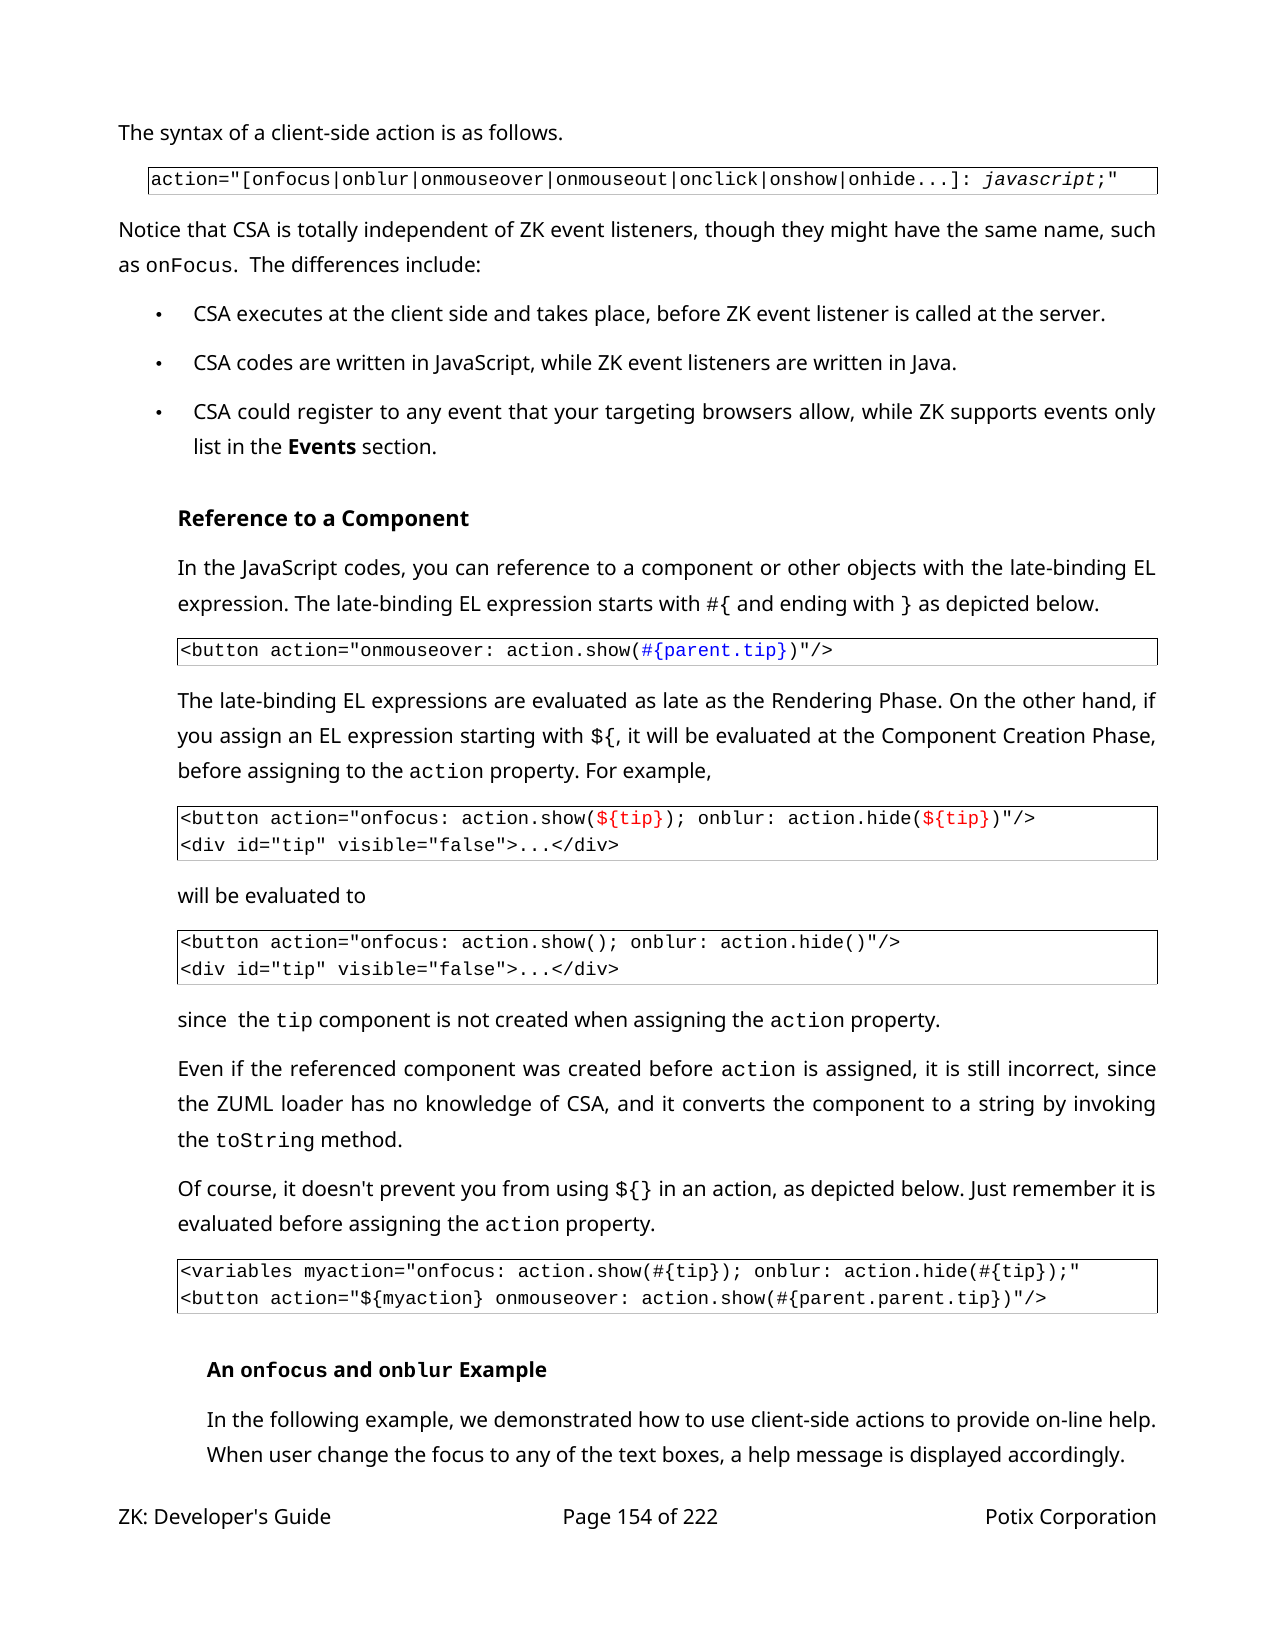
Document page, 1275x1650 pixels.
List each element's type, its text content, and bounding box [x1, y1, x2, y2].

list CSA codes are written in JavaScript, while ZK event listeners are written in Java. [156, 348, 1157, 376]
text <button action="onmouseover: action.show(#{parent.tip})"/> [178, 639, 1157, 665]
subtitle An onfocus and onblur Example [207, 1356, 1157, 1384]
text Even if the referenced component was created before action is assigned, it is still incorrect, since the ZUML loader has no knowledge of CSA, and it converts the component to a string by invoking the toString method. [177, 1054, 1157, 1153]
text Notice that CSA is totally independent of ZK event listeners, though they might have the same name, such as onFocus. The differences include: [118, 215, 1157, 279]
text <div id="tip" visible="false">...</div> [178, 833, 1157, 860]
text action="[onfocus|onblur|onmouseover|onmouseout|onclick|onshow|onhide...]: javascript;" [149, 168, 1157, 194]
text <variables myaction="onfocus: action.show(#{tip}); onblur: action.hide(#{tip});" [178, 1260, 1157, 1283]
text The late-binding EL expressions are evaluated as late as the Rendering Phase. On the other hand, if you assign an EL expression starting with ${, it will be evaluated at the Component Creation Phase, before assigning to the action property. For example, [177, 686, 1157, 785]
subtitle Reference to a Component [177, 503, 1157, 533]
text will be evaluated to [177, 881, 1157, 909]
text In the JavaScript codes, you can reference to a component or other objects with the late-binding EL expression. The late-binding EL expression starts with #{ and ending with } as depicted below. [177, 553, 1157, 617]
list CSA executes at the client side and takes place, before ZK event listener is called at the server. [156, 299, 1157, 327]
text The syntax of a client-side action is as follows. [118, 118, 1157, 146]
list CSA could register to any event that your targeting browsers allow, while ZK supports events only list in the Events section. [156, 397, 1157, 460]
text Of course, it doesn't prevent you from using ${} in an action, as depicted below. Just remember it is evaluated before assigning the action property. [177, 1174, 1157, 1238]
text In the following example, we demonstrated how to use client-side actions to provide on-line help. When user change the focus to any of the text boxes, a help message is displayed accordingly. [207, 1405, 1157, 1468]
text <button action="${myaction} onmouseover: action.show(#{parent.parent.tip})"/> [178, 1286, 1157, 1313]
text since the tip component is not created when assigning the action property. [177, 1005, 1157, 1033]
text <button action="onfocus: action.show(${tip}); onblur: action.hide(${tip})"/> [178, 807, 1157, 830]
text <div id="tip" visible="false">...</div> [178, 957, 1157, 984]
text <button action="onfocus: action.show(); onblur: action.hide()"/> [178, 931, 1157, 954]
